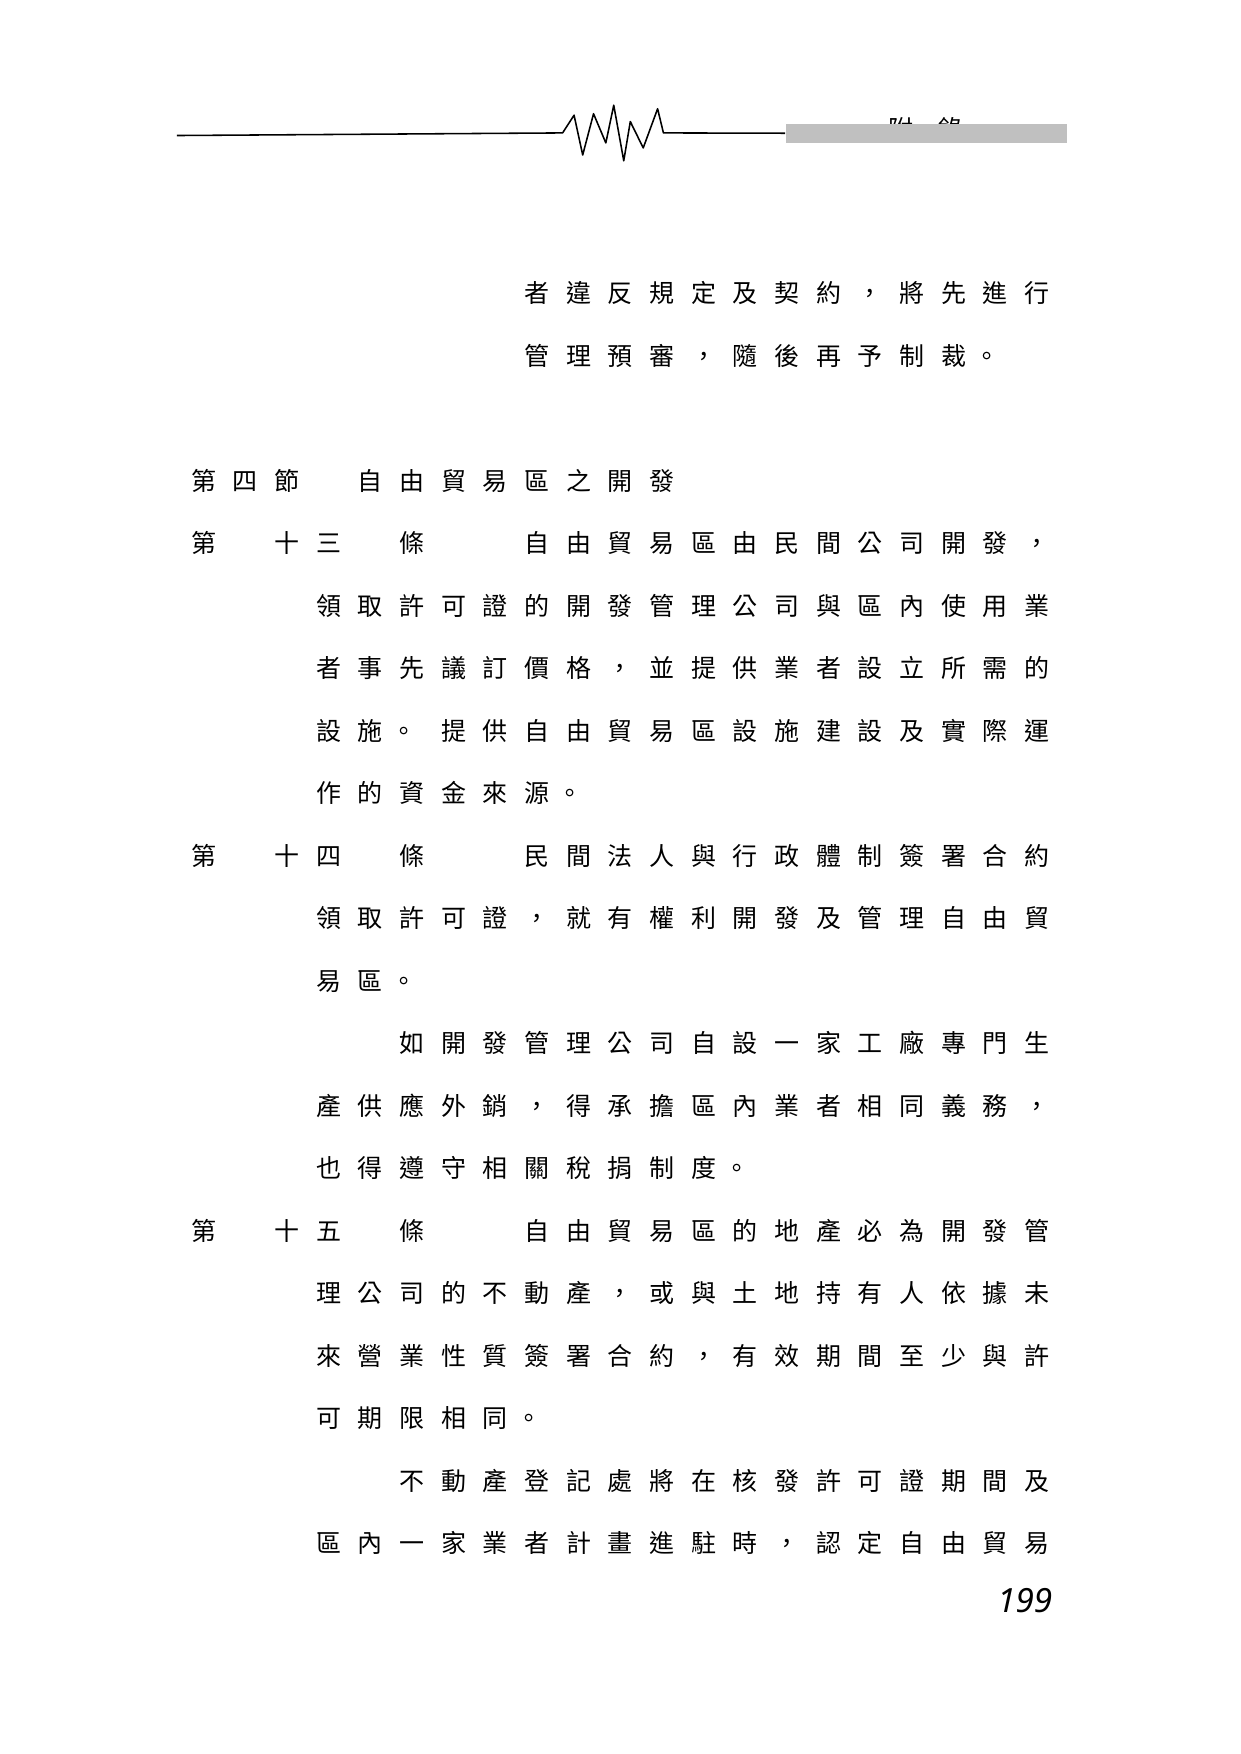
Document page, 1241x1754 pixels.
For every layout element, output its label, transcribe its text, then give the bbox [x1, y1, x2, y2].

text 第 十五 條 自由貿易區的地產必為開發管理公司的不動產，或與土地持有人依據未來營業性質簽署合約，有效期間至少與許可期限相同。 [183, 1188, 1058, 1438]
text 者違反規定及契約，將先進行管理預審，隨後再予制裁。 [404, 250, 1058, 375]
text 不動產登記處將在核發許可證期間及區內一家業者計畫進駐時，認定自由貿易 [306, 1438, 1058, 1563]
text 如開發管理公司自設一家工廠專門生產供應外銷，得承擔區內業者相同義務，也得遵守相關稅捐制度。 [306, 1000, 1058, 1188]
text 第 十三 條 自由貿易區由民間公司開發，領取許可證的開發管理公司與區內使用業者事先議訂價格，並提供業者設立所需的設施。提供自由貿易區設施建設及實際運作的資金來源。 [183, 500, 1058, 813]
text 第 十四 條 民間法人與行政體制簽署合約領取許可證，就有權利開發及管理自由貿易區。 [183, 813, 1058, 1000]
text 第四節 自由貿易區之開發 [183, 438, 1058, 500]
